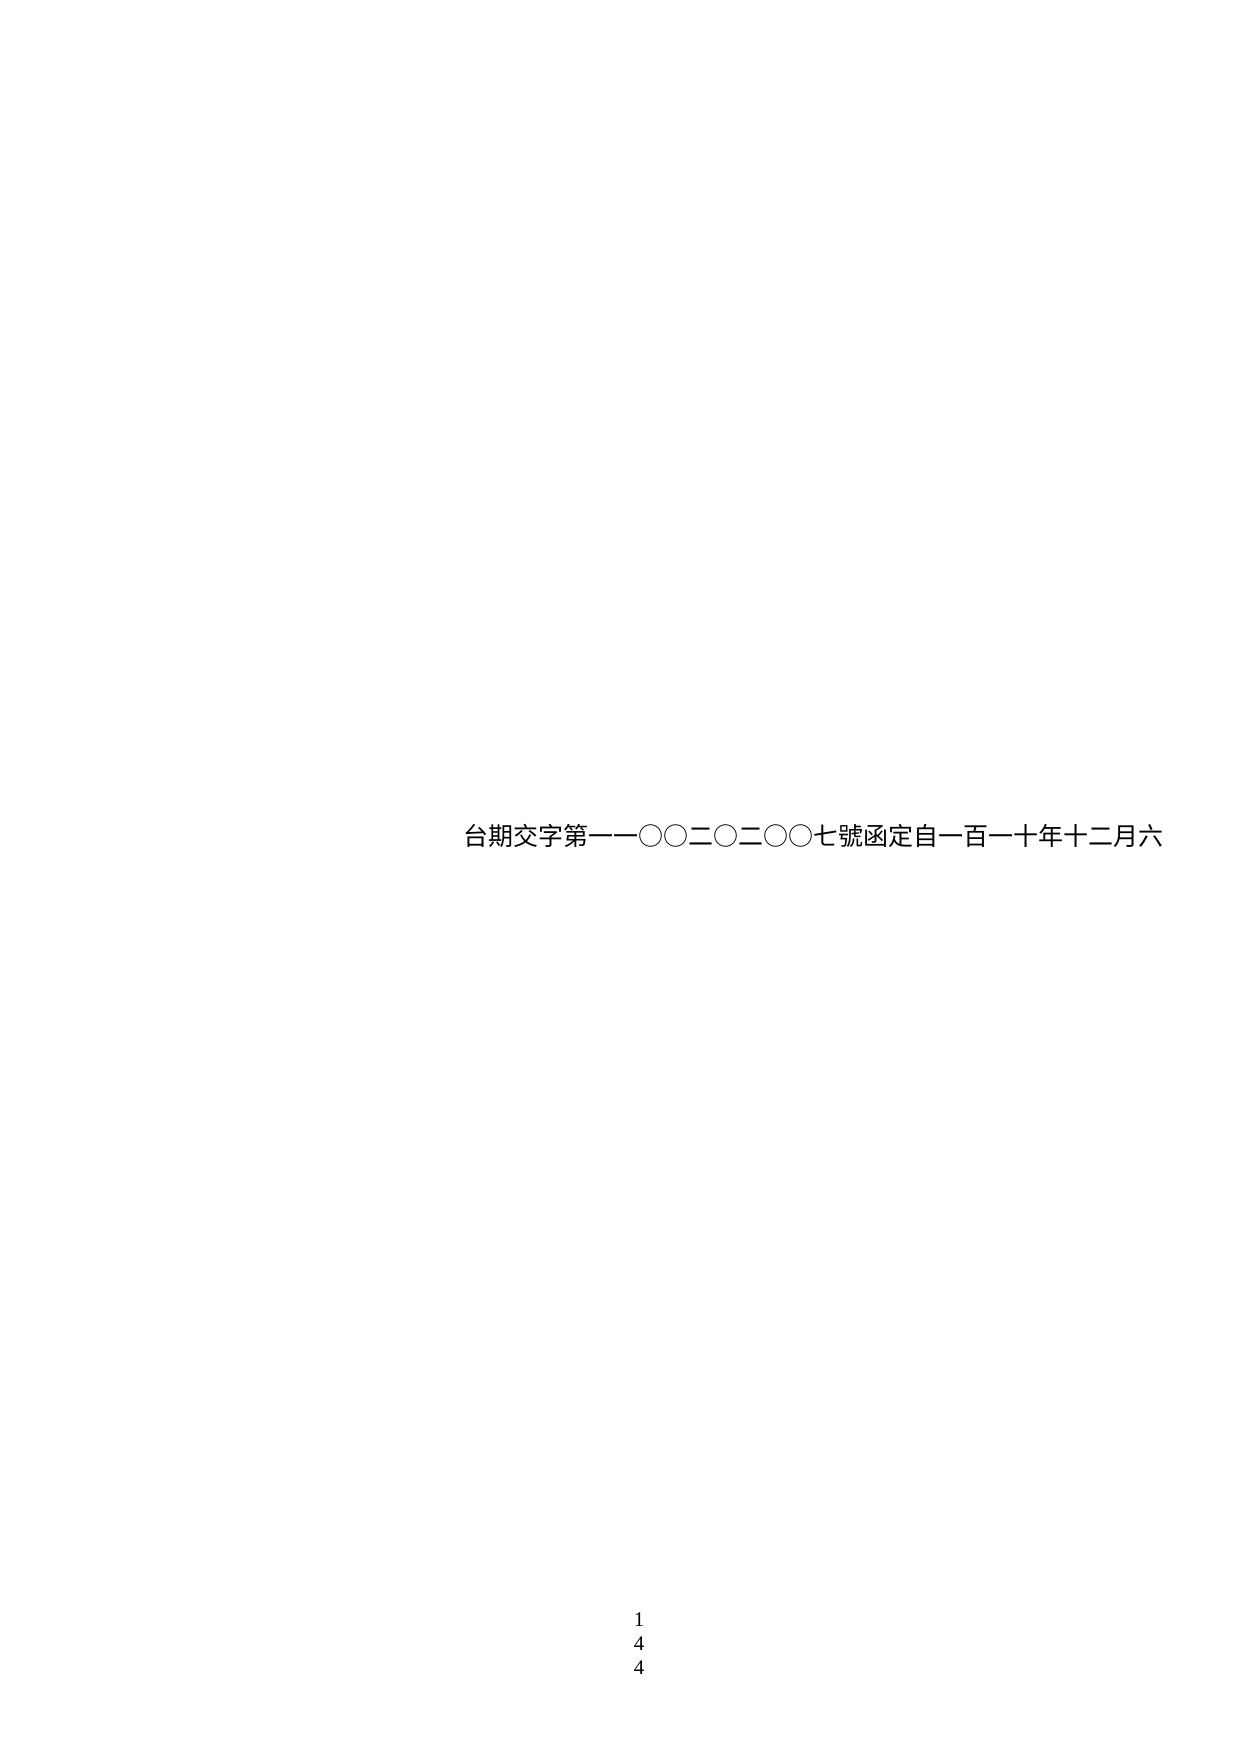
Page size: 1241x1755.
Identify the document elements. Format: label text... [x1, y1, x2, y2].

text 台期交字第一一○○二○二○○七號函定自一百一十年十二月六 [413, 816, 1168, 852]
